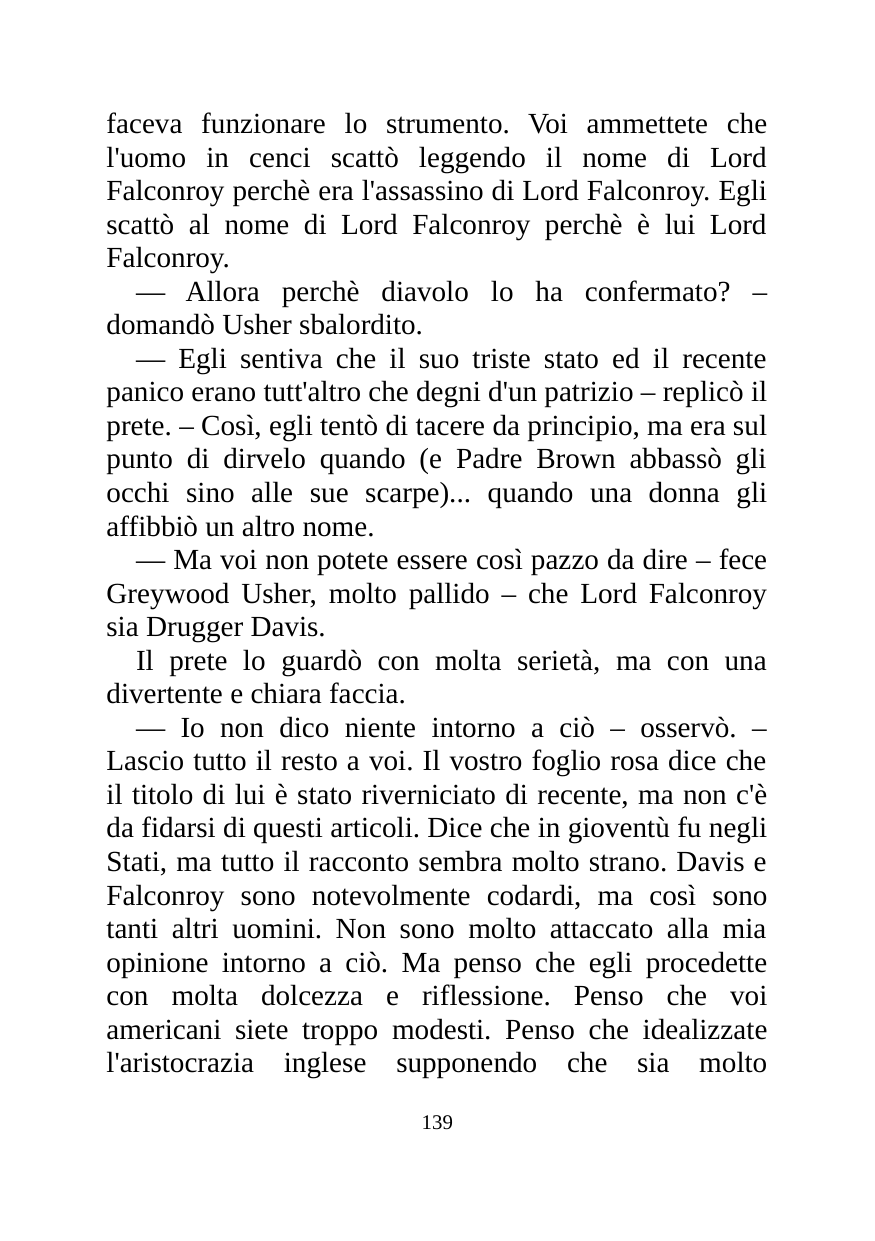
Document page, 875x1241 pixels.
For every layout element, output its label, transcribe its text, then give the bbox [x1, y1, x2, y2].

text — Egli sentiva che il suo triste stato ed il recente panico erano tutt'altro che degni d'un patrizio – replicò il prete. – Così, egli tentò di tacere da principio, ma era sul punto di dirvelo quando (e Padre Brown abbassò gli occhi sino alle sue scarpe)... quando una donna gli affibbiò un altro nome. [106, 341, 768, 542]
text — Ma voi non potete essere così pazzo da dire – fece Greywood Usher, molto pallido – che Lord Falconroy sia Drugger Davis. [106, 542, 768, 643]
text — Io non dico niente intorno a ciò – osservò. – Lascio tutto il resto a voi. Il vostro foglio rosa dice che il titolo di lui è stato riverniciato di recente, ma non c'è da fidarsi di questi articoli. Dice che in gioventù fu negli Stati, ma tutto il racconto sembra molto strano. Davis e Falconroy sono notevolmente codardi, ma così sono tanti altri uomini. Non sono molto attaccato alla mia opinione intorno a ciò. Ma penso che egli procedette con molta dolcezza e riflessione. Penso che voi americani siete troppo modesti. Penso che idealizzate l'aristocrazia inglese supponendo che sia molto [106, 710, 768, 1079]
text faceva funzionare lo strumento. Voi ammettete che l'uomo in cenci scattò leggendo il nome di Lord Falconroy perchè era l'assassino di Lord Falconroy. Egli scattò al nome di Lord Falconroy perchè è lui Lord Falconroy. [106, 106, 768, 274]
text Il prete lo guardò con molta serietà, ma con una divertente e chiara faccia. [106, 643, 768, 710]
text — Allora perchè diavolo lo ha confermato? – domandò Usher sbalordito. [106, 274, 768, 341]
